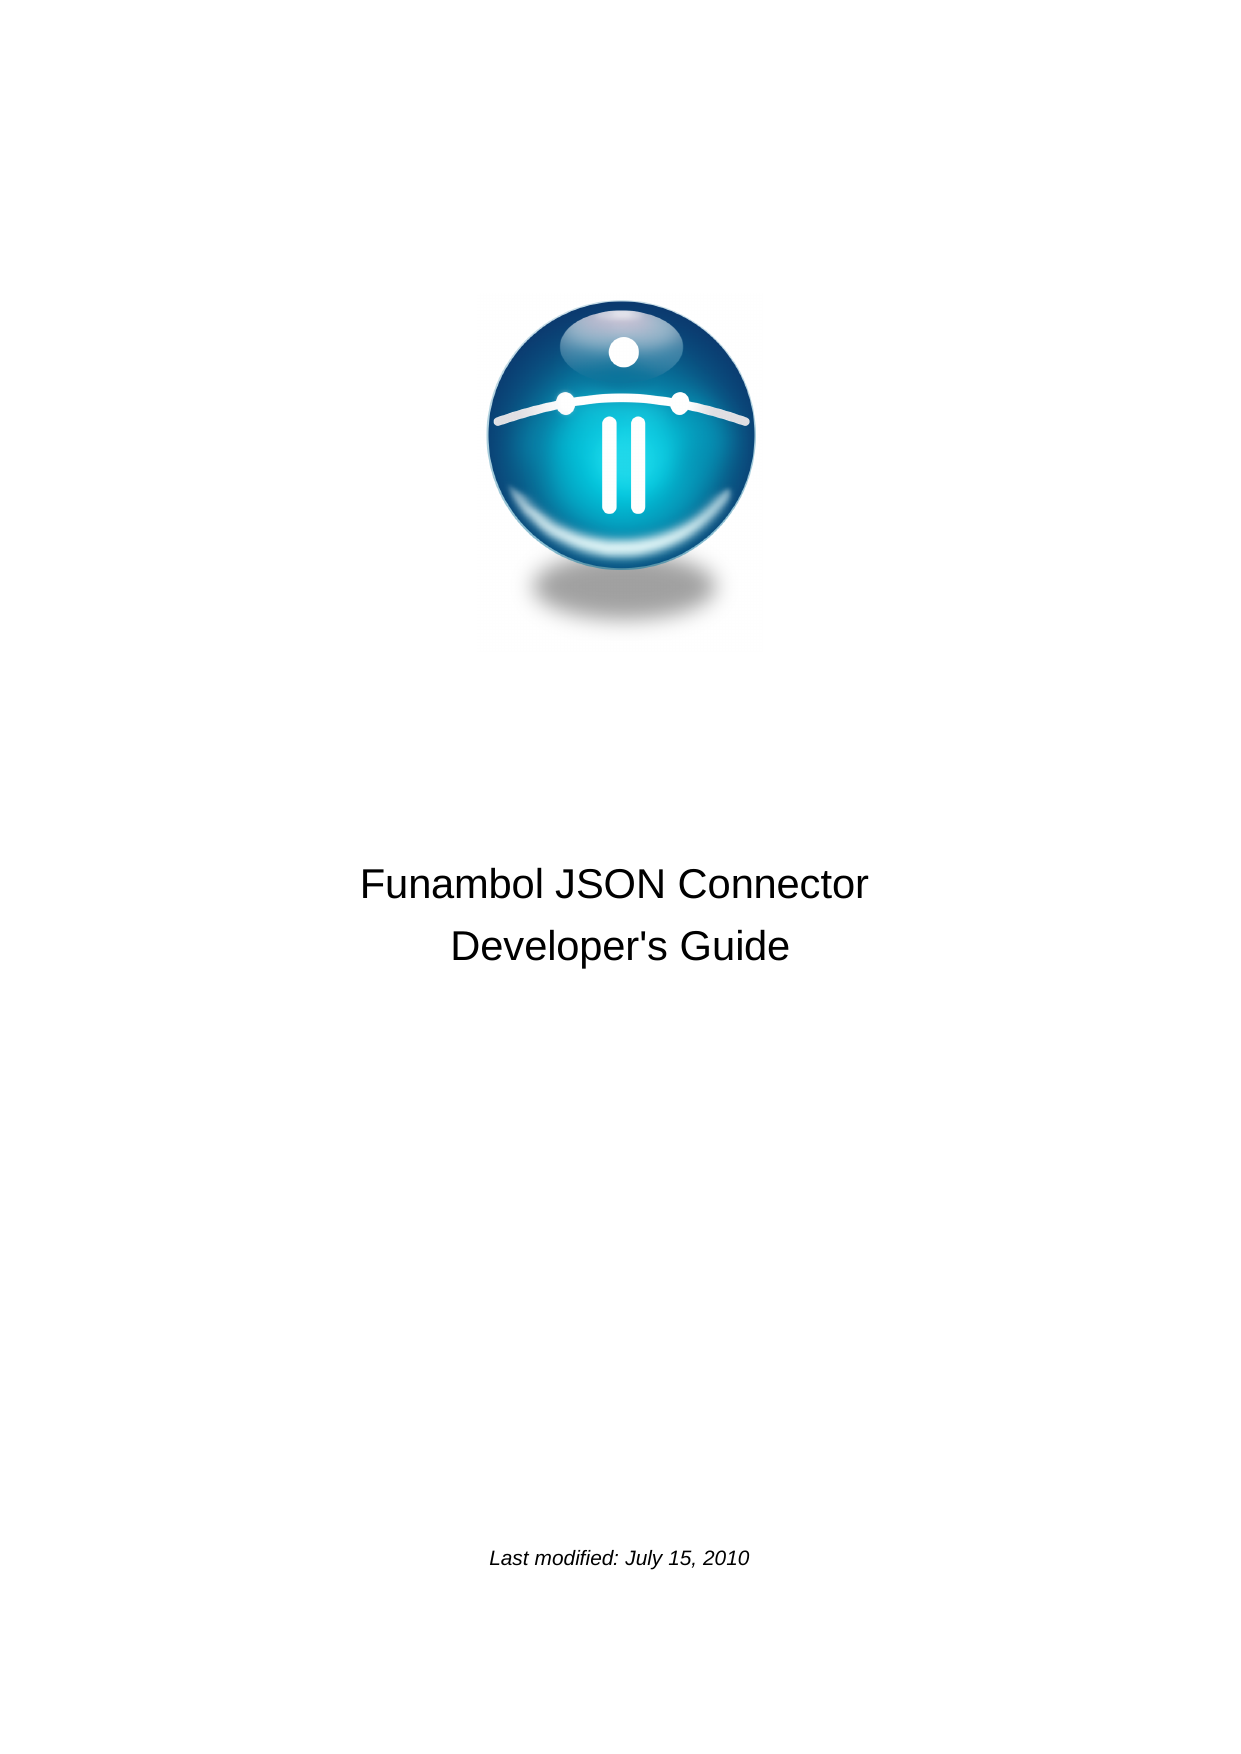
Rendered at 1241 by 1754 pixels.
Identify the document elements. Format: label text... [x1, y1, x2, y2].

text Funambol JSON Connector [187, 861, 1053, 908]
text Developer's Guide [187, 923, 1053, 969]
picture [477, 293, 763, 652]
text Last modified: July 15, 2010 [187, 1547, 1053, 1570]
